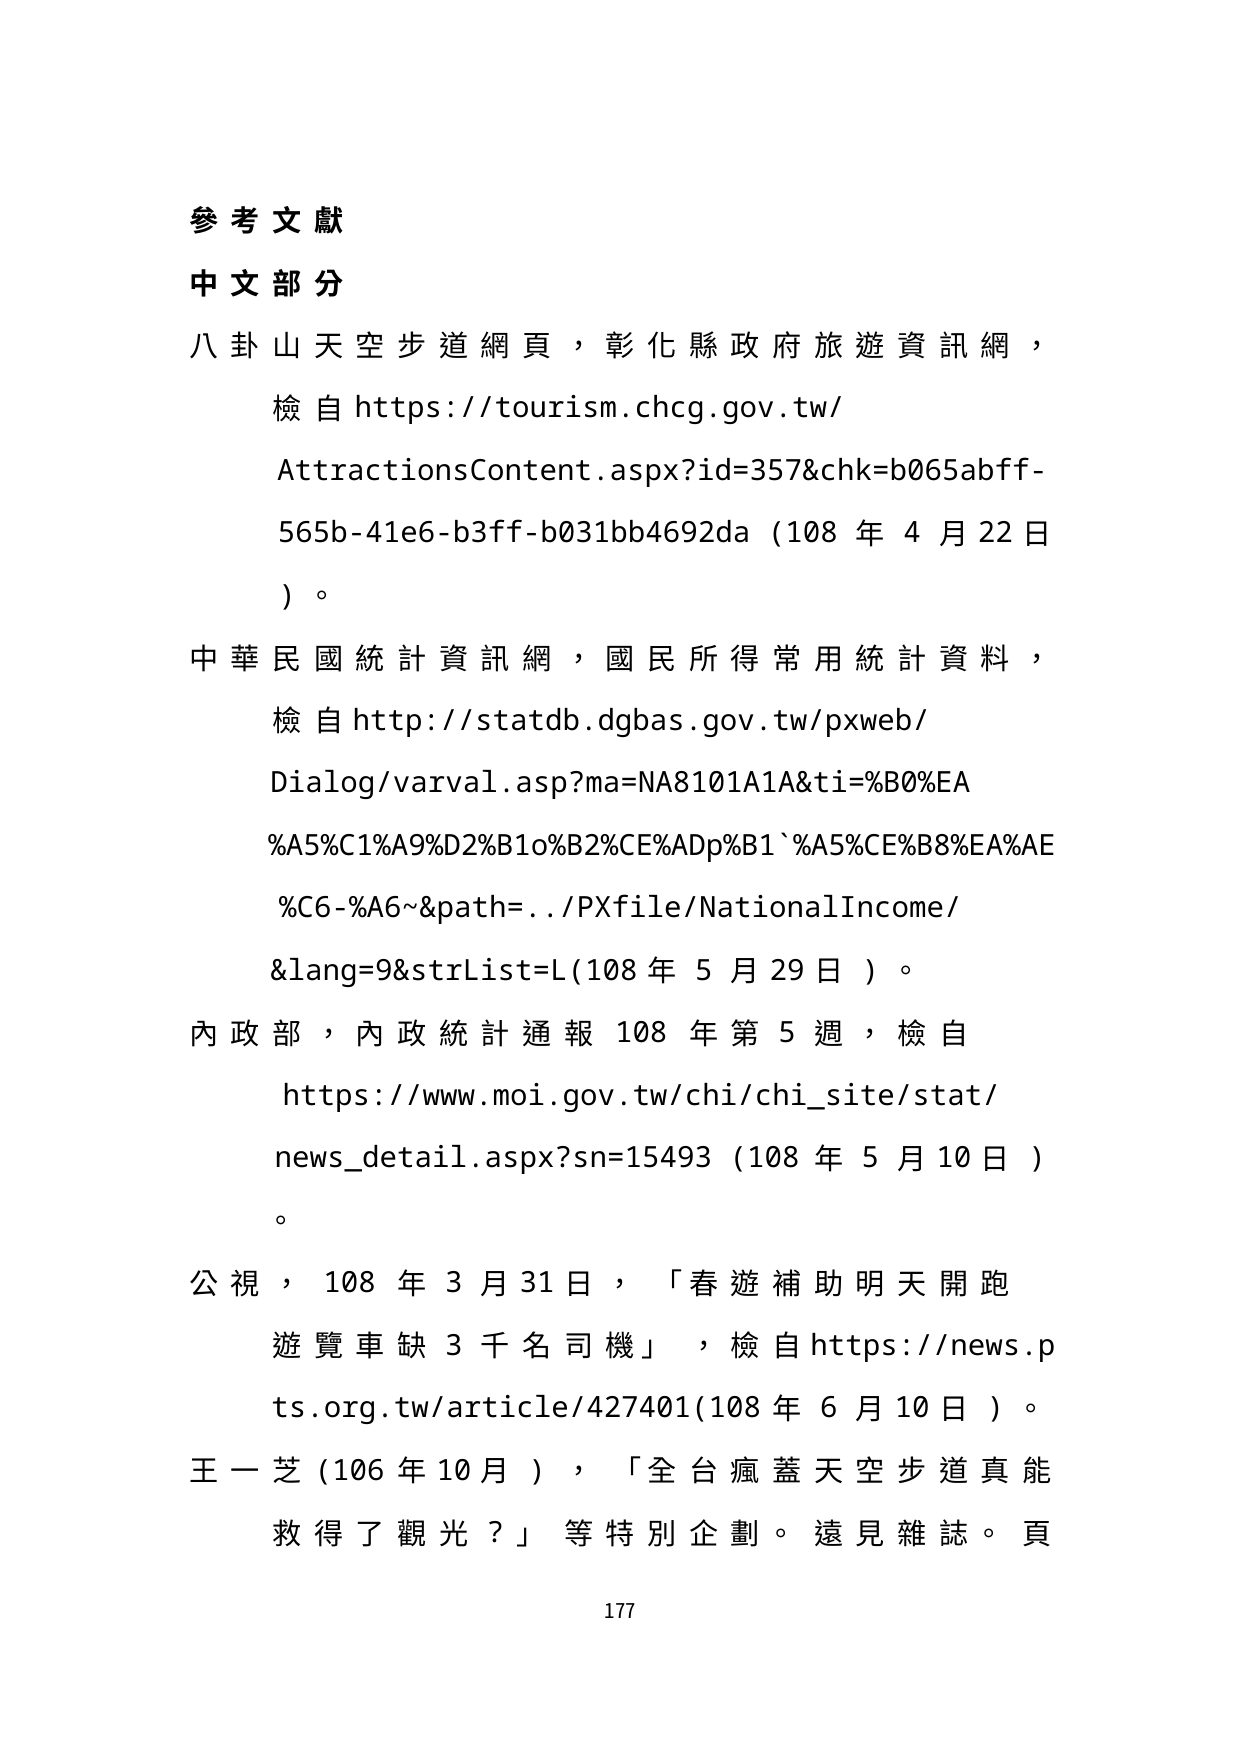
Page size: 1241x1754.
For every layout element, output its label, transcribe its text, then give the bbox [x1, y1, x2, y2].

text 中華民國統計資訊網，國民所得常用統計資料，檢自http://statdb.dgbas.gov.tw/pxweb/Dialog/varval.asp?ma=NA8101A1A&ti=%B0%EA%A5%C1%A9%D2%B1o%B2%CE%ADp%B1`%A5%CE%B8%EA%AE%C6-%A6~&path=../PXfile/NationalIncome/&lang=9&strList=L(108年5月29日)。 [183, 615, 1058, 990]
text 內政部，內政統計通報108年第5週，檢自https://www.moi.gov.tw/chi/chi_site/stat/news_detail.aspx?sn=15493 (108年5月10日)。 [183, 990, 1058, 1240]
text 參考文獻 [183, 177, 1058, 240]
text 八卦山天空步道網頁，彰化縣政府旅遊資訊網，檢自https://tourism.chcg.gov.tw/AttractionsContent.aspx?id=357&chk=b065abff-565b-41e6-b3ff-b031bb4692da (108年4月22日)。 [183, 302, 1058, 615]
text 公視，108年3月31日，「春遊補助明天開跑 遊覽車缺3千名司機」，檢自https://news.pts.org.tw/article/427401(108年6月10日)。 [183, 1240, 1058, 1427]
text 王一芝(106年10月)，「全台瘋蓋天空步道真能救得了觀光?」等特別企劃。遠見雜誌。頁 [183, 1427, 1058, 1552]
text 中文部分 [183, 240, 1058, 302]
